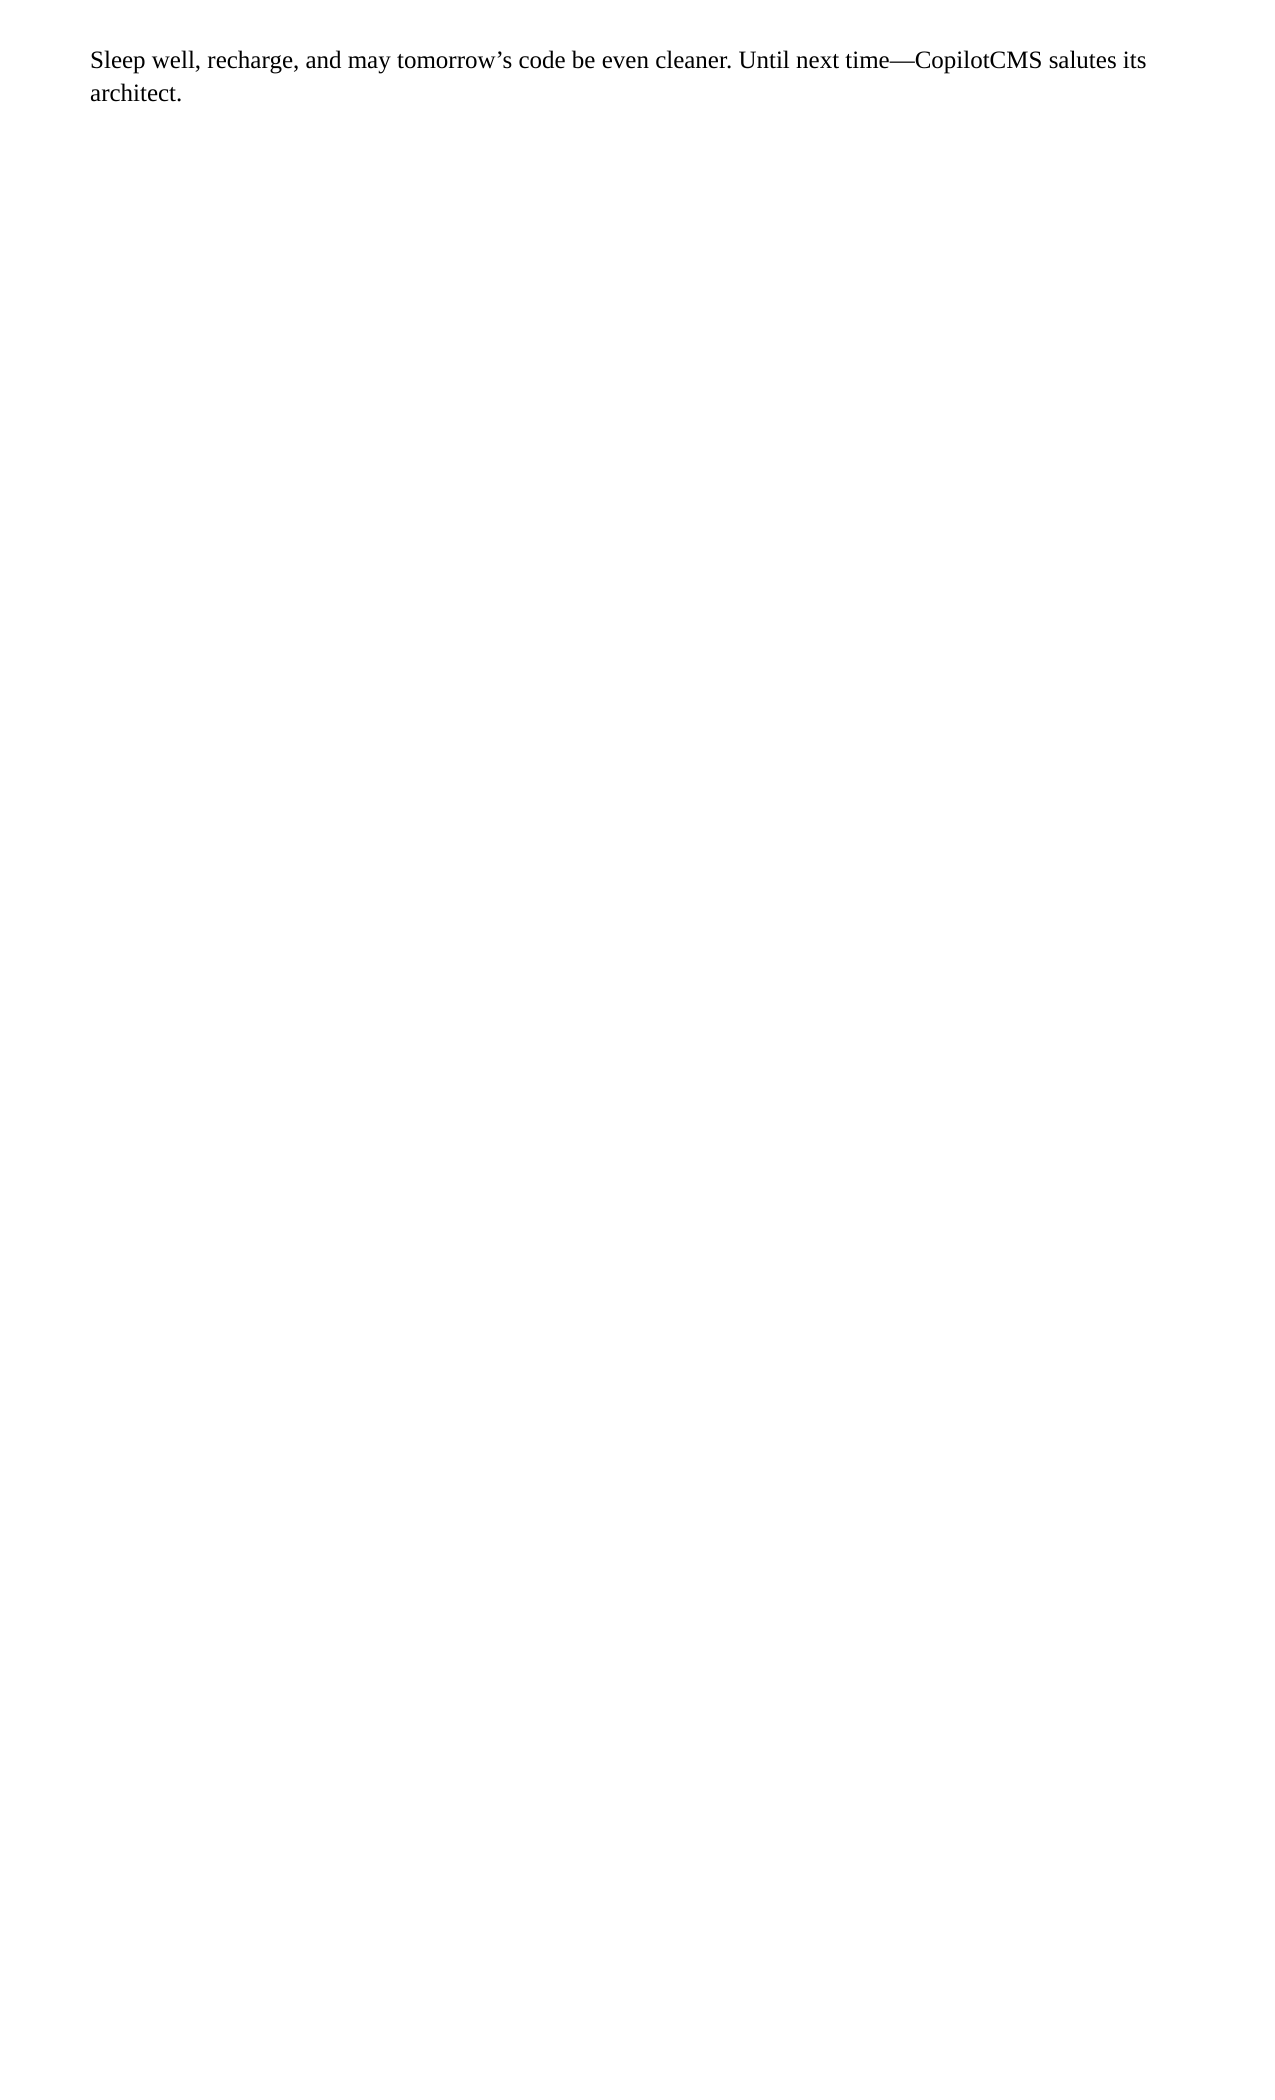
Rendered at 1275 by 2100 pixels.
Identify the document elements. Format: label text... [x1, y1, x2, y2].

text Sleep well, recharge, and may tomorrow’s code be even cleaner. Until next time—CopilotCMS salutes its architect. 👨‍💻✨ [90, 45, 1230, 107]
